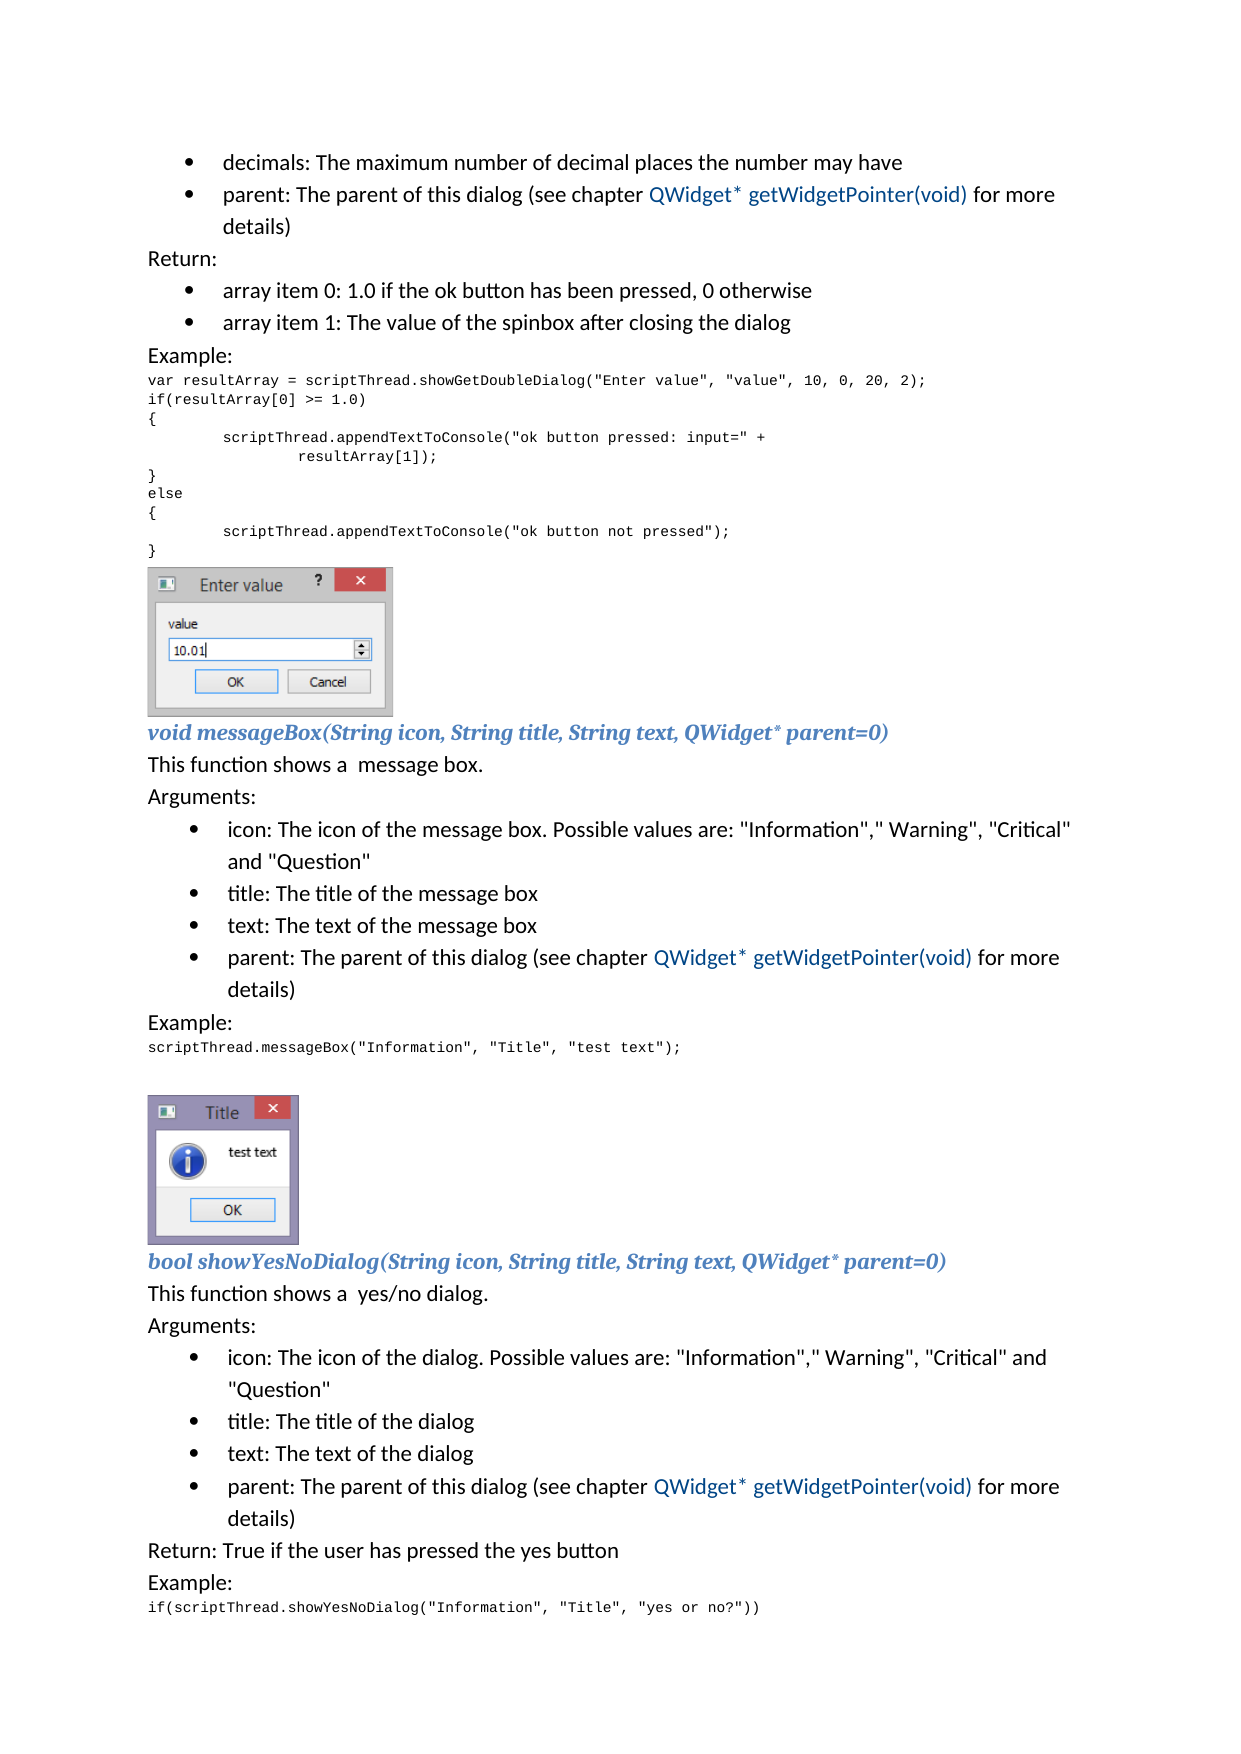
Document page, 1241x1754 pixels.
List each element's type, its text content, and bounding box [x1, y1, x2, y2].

list array item 1: The value of the spinbox after closing the dialog [185, 308, 1093, 337]
text This function shows a message box. [148, 750, 1093, 778]
list title: The title of the dialog [190, 1407, 1093, 1435]
list decimals: The maximum number of decimal places the number may have [185, 148, 1093, 176]
text } [148, 468, 1093, 484]
text Return: [148, 244, 1093, 272]
text else [148, 487, 1093, 503]
list text: The text of the message box [190, 911, 1093, 939]
list title: The title of the message box [190, 879, 1093, 907]
text } [148, 543, 1093, 560]
picture [147, 567, 394, 717]
text Example: [148, 1008, 1093, 1036]
text scriptThread.messageBox("Information", "Title", "test text"); [148, 1040, 1093, 1057]
list parent: The parent of this dialog (see chapter QWidget* getWidgetPointer(void) for more details) [190, 943, 1093, 1004]
text var resultArray = scriptThread.showGetDoubleDialog("Enter value", "value", 10, 0, 20, 2); [148, 373, 1093, 389]
text { [148, 506, 1093, 522]
list array item 0: 1.0 if the ok button has been pressed, 0 otherwise [185, 276, 1093, 304]
text Arguments: [148, 1311, 1093, 1339]
subtitle void messageBox(String icon, String title, String text, QWidget* parent=0) [148, 717, 1093, 746]
text Example: [148, 1568, 1093, 1596]
text { [148, 411, 1093, 427]
list Return: True if the user has pressed the yes button [148, 1536, 1093, 1564]
list parent: The parent of this dialog (see chapter QWidget* getWidgetPointer(void) for more details) [190, 1472, 1093, 1532]
picture [147, 1095, 299, 1245]
list parent: The parent of this dialog (see chapter QWidget* getWidgetPointer(void) for more details) [185, 180, 1093, 240]
list text: The text of the dialog [190, 1439, 1093, 1468]
text if(resultArray[0] >= 1.0) [148, 392, 1093, 408]
text This function shows a yes/no dialog. [148, 1279, 1093, 1307]
text if(scriptThread.showYesNoDialog("Information", "Title", "yes or no?")) [148, 1601, 1093, 1617]
text scriptThread.appendTextToConsole("ok button not pressed"); [148, 524, 1093, 541]
subtitle bool showYesNoDialog(String icon, String title, String text, QWidget* parent=0) [148, 1245, 1093, 1275]
text Arguments: [148, 782, 1093, 811]
list icon: The icon of the dialog. Possible values are: "Information"," Warning", "Critical" and "Question" [190, 1343, 1093, 1403]
text scriptThread.appendTextToConsole("ok button pressed: input=" + resultArray[1]); [148, 430, 1093, 465]
text Example: [148, 341, 1093, 369]
list icon: The icon of the message box. Possible values are: "Information"," Warning", "Critical" and "Question" [190, 815, 1093, 875]
